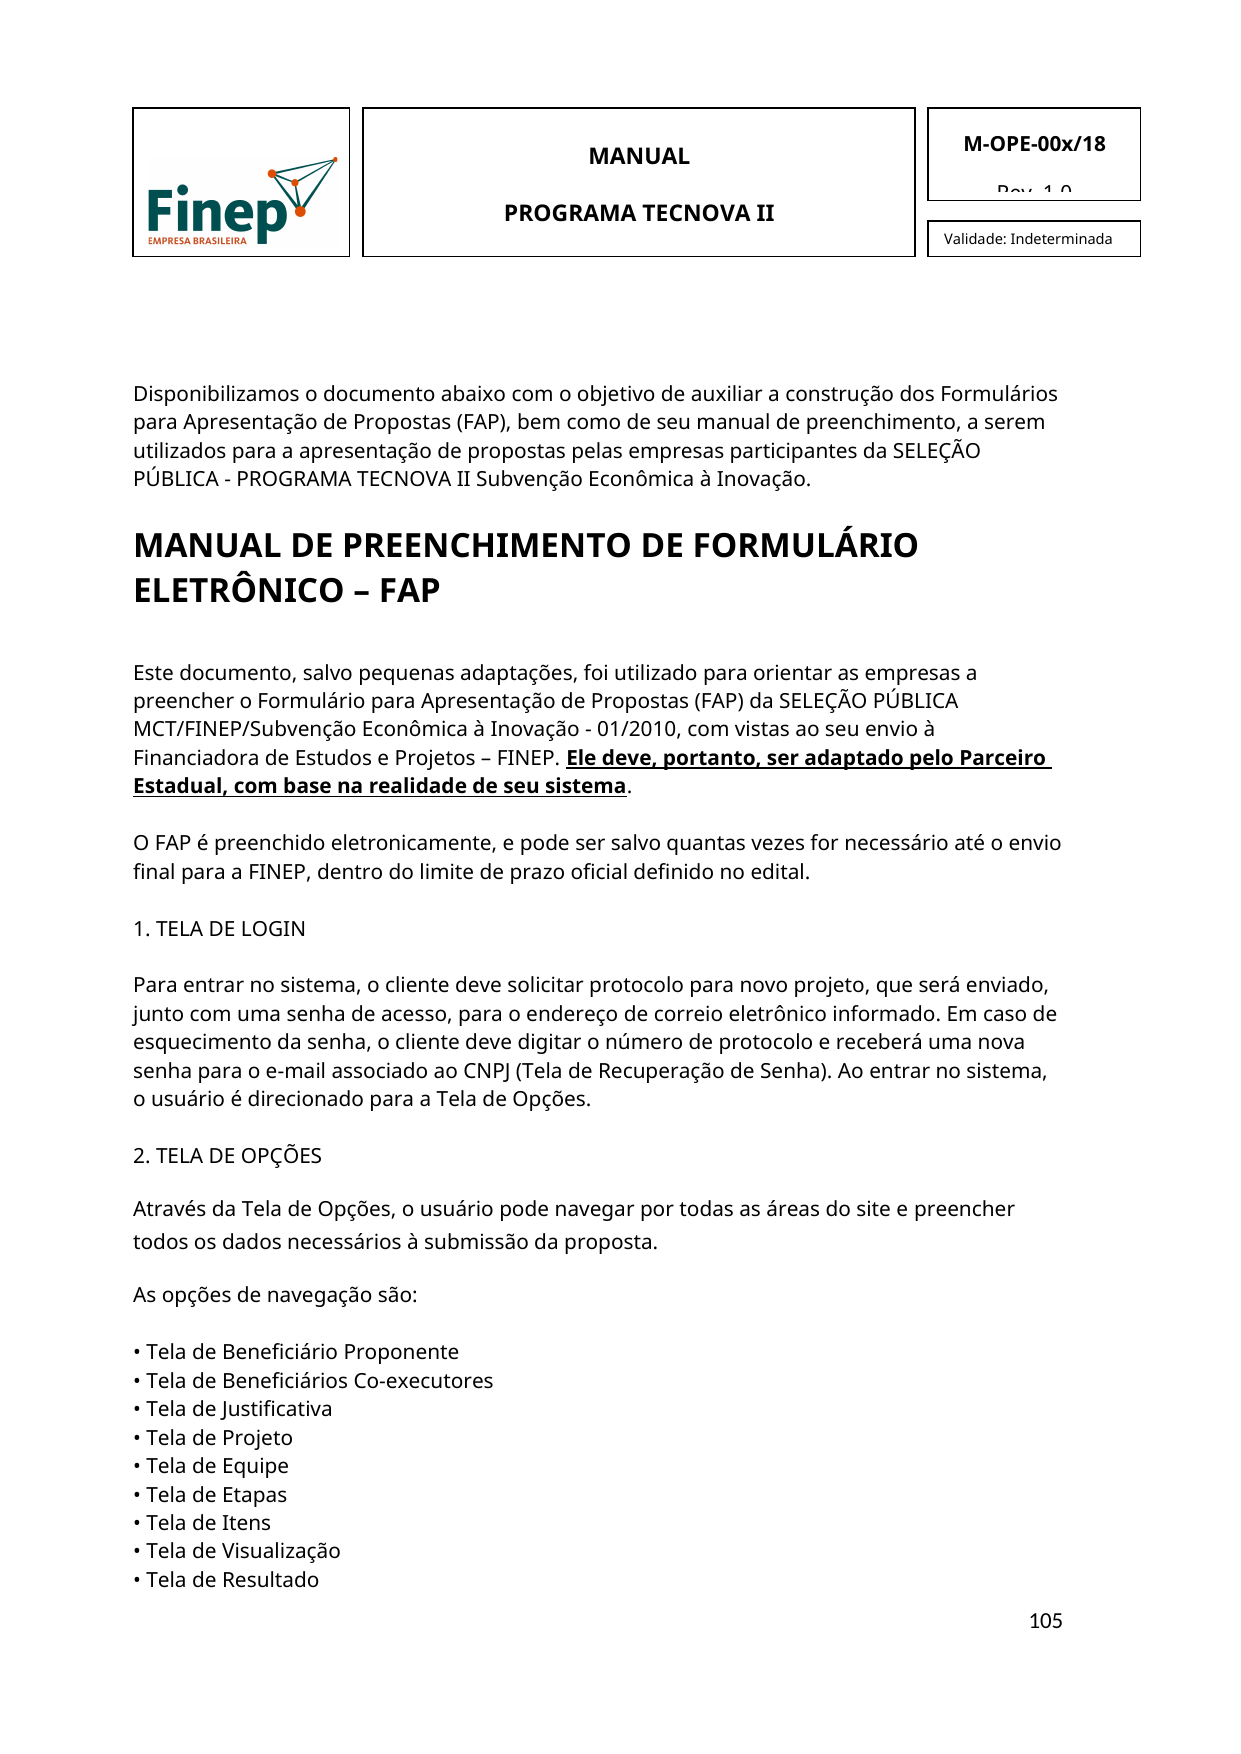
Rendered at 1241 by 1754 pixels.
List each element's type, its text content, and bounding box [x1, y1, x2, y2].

text Para entrar no sistema, o cliente deve solicitar protocolo para novo projeto, que será enviado, junto com uma senha de acesso, para o endereço de correio eletrônico informado. Em caso de esquecimento da senha, o cliente deve digitar o número de protocolo e receberá uma nova senha para o e-mail associado ao CNPJ (Tela de Recuperação de Senha). Ao entrar no sistema, o usuário é direcionado para a Tela de Opções. [133, 971, 1063, 1113]
text As opções de navegação são: [133, 1281, 1063, 1309]
text Através da Tela de Opções, o usuário pode navegar por todas as áreas do site e preencher todos os dados necessários à submissão da proposta. [133, 1194, 1063, 1256]
text MANUAL DE PREENCHIMENTO DE FORMULÁRIO [133, 521, 1063, 567]
text 1. TELA DE LOGIN [133, 914, 1063, 942]
text O FAP é preenchido eletronicamente, e pode ser salvo quantas vezes for necessário até o envio final para a FINEP, dentro do limite de prazo oficial definido no edital. [133, 828, 1063, 885]
text • Tela de Beneficiários Co-executores [133, 1366, 1063, 1394]
text 2. TELA DE OPÇÕES [133, 1141, 1063, 1169]
text • Tela de Equipe [133, 1451, 1063, 1480]
text • Tela de Justificativa [133, 1394, 1063, 1423]
text ELETRÔNICO – FAP [133, 567, 1063, 612]
text • Tela de Beneficiário Proponente [133, 1337, 1063, 1366]
text • Tela de Visualização [133, 1537, 1063, 1565]
text Disponibilizamos o documento abaixo com o objetivo de auxiliar a construção dos Formulários para Apresentação de Propostas (FAP), bem como de seu manual de preenchimento, a serem utilizados para a apresentação de propostas pelas empresas participantes da SELEÇÃO PÚBLICA - PROGRAMA TECNOVA II Subvenção Econômica à Inovação. [133, 379, 1063, 493]
text • Tela de Itens [133, 1508, 1063, 1537]
text Este documento, salvo pequenas adaptações, foi utilizado para orientar as empresas a preencher o Formulário para Apresentação de Propostas (FAP) da SELEÇÃO PÚBLICA MCT/FINEP/Subvenção Econômica à Inovação - 01/2010, com vistas ao seu envio à Financiadora de Estudos e Projetos – FINEP. Ele deve, portanto, ser adaptado pelo Parceiro Estadual, com base na realidade de seu sistema. [133, 658, 1063, 800]
text • Tela de Resultado [133, 1565, 1063, 1593]
text • Tela de Etapas [133, 1480, 1063, 1508]
text • Tela de Projeto [133, 1423, 1063, 1451]
